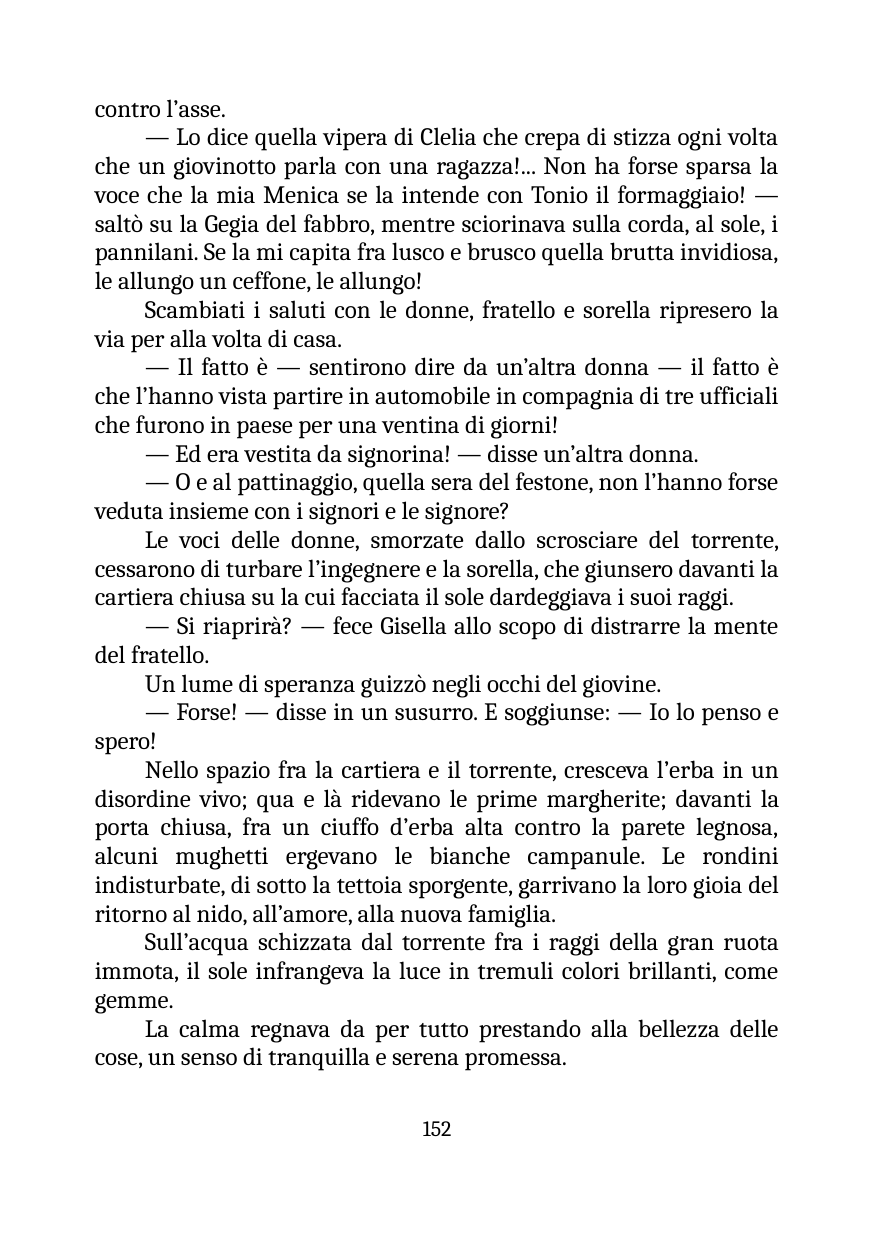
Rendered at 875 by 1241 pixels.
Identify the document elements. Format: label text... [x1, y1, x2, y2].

text Nello spazio fra la cartiera e il torrente, cresceva l’erba in un disordine vivo; qua e là ridevano le prime margherite; davanti la porta chiusa, fra un ciuffo d’erba alta contro la parete legnosa, alcuni mughetti ergevano le bianche campanule. Le rondini indisturbate, di sotto la tettoia sporgente, garrivano la loro gioia del ritorno al nido, all’amore, alla nuova famiglia. [94, 756, 779, 928]
text — Forse! — disse in un susurro. E soggiunse: — Io lo penso e spero! [94, 698, 779, 756]
text — Lo dice quella vipera di Clelia che crepa di stizza ogni volta che un giovinotto parla con una ragazza!... Non ha forse sparsa la voce che la mia Menica se la intende con Tonio il formaggiaio! — saltò su la Gegia del fabbro, mentre sciorinava sulla corda, al sole, i pannilani. Se la mi capita fra lusco e brusco quella brutta invidiosa, le allungo un ceffone, le allungo! [94, 123, 779, 296]
text La calma regnava da per tutto prestando alla bellezza delle cose, un senso di tranquilla e serena promessa. [94, 1014, 779, 1072]
text Scambiati i saluti con le donne, fratello e sorella ripresero la via per alla volta di casa. [94, 296, 779, 353]
text Sull’acqua schizzata dal torrente fra i raggi della gran ruota immota, il sole infrangeva la luce in tremuli colori brillanti, come gemme. [94, 928, 779, 1014]
text — Il fatto è — sentirono dire da un’altra donna — il fatto è che l’hanno vista partire in automobile in compagnia di tre ufficiali che furono in paese per una ventina di giorni! [94, 353, 779, 439]
text Le voci delle donne, smorzate dallo scrosciare del torrente, cessarono di turbare l’ingegnere e la sorella, che giunsero davanti la cartiera chiusa su la cui facciata il sole dardeggiava i suoi raggi. [94, 526, 779, 612]
text — Ed era vestita da signorina! — disse un’altra donna. [94, 439, 779, 468]
text Un lume di speranza guizzò negli occhi del giovine. [94, 669, 779, 698]
text — Si riaprirà? — fece Gisella allo scopo di distrarre la mente del fratello. [94, 612, 779, 669]
text contro l’asse. [94, 94, 779, 123]
text — O e al pattinaggio, quella sera del festone, non l’hanno forse veduta insieme con i signori e le signore? [94, 468, 779, 526]
